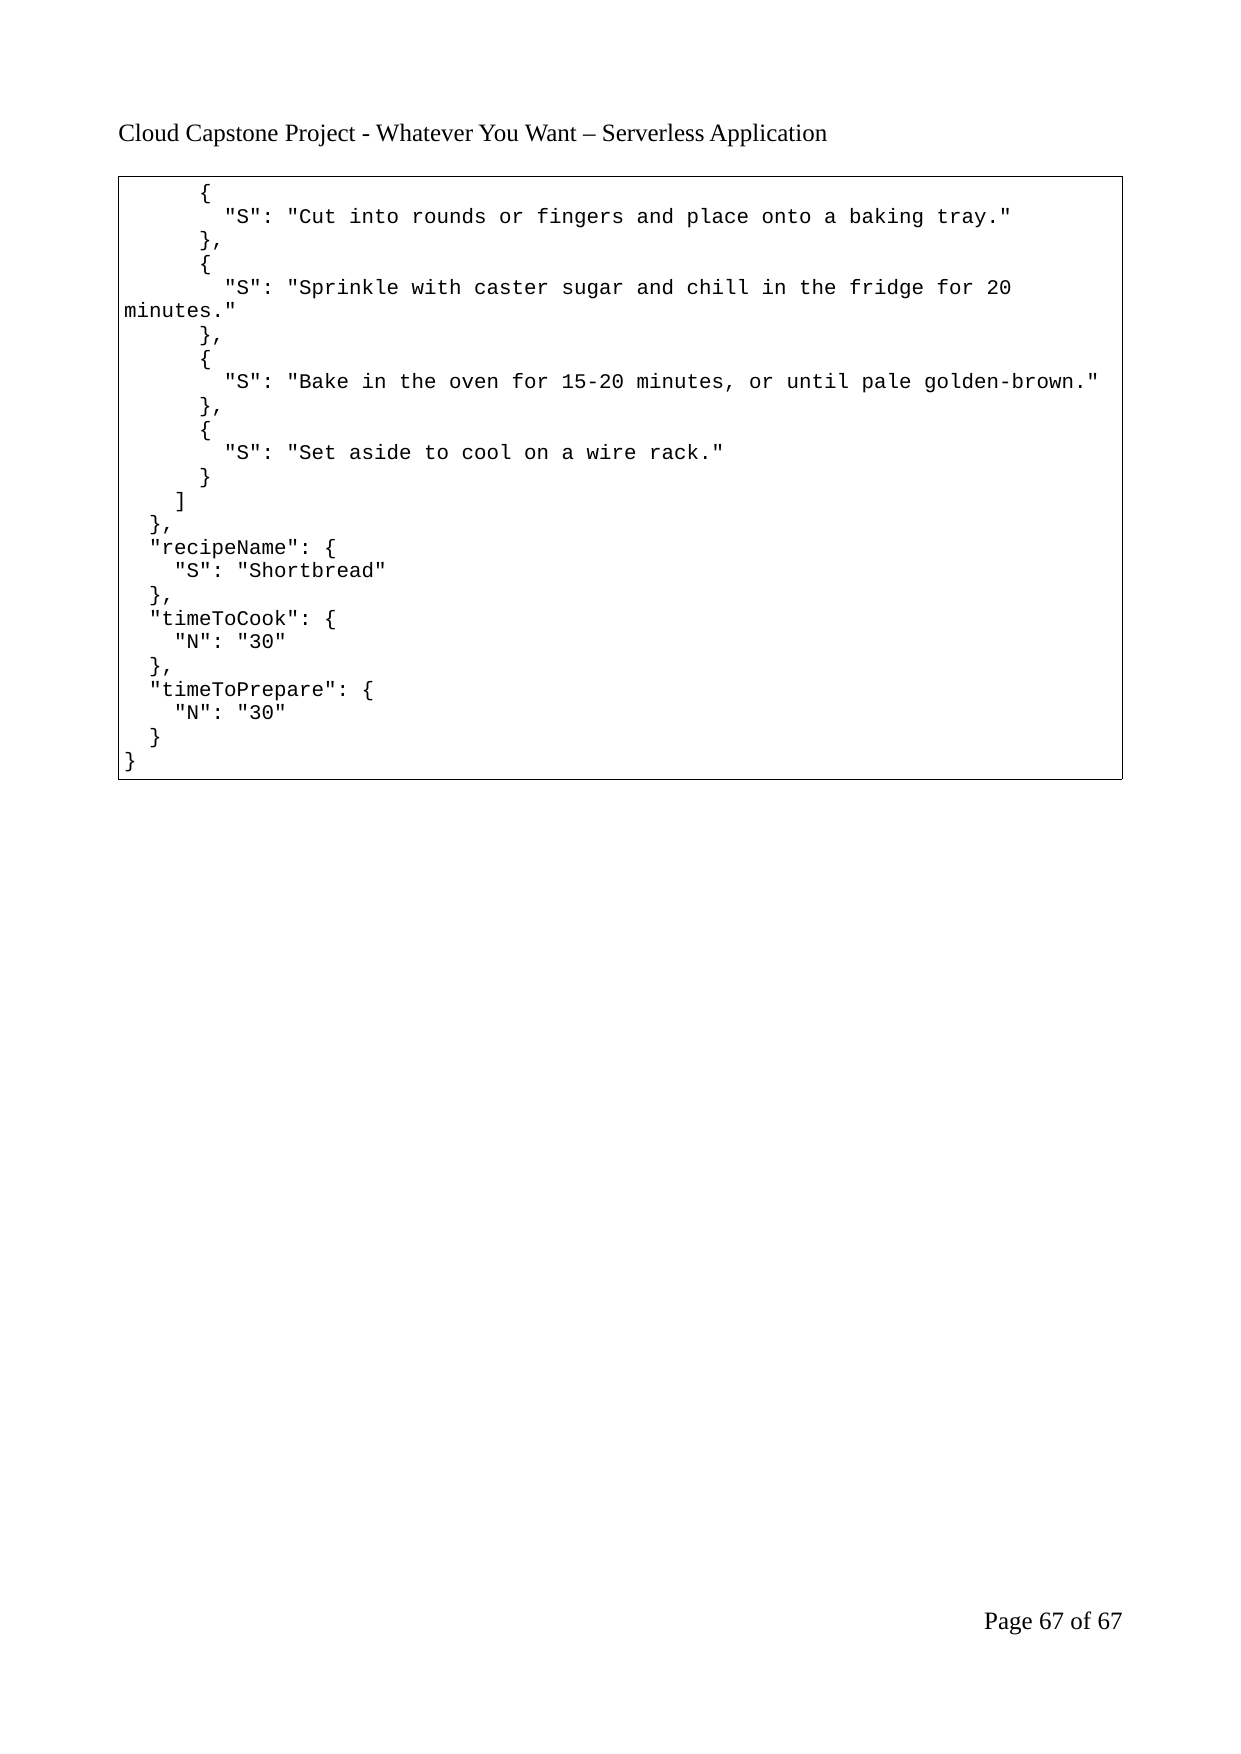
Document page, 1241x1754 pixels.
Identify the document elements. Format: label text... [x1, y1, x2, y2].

table_cell { "S": "Cut into rounds or fingers and place onto a baking tray." }, { "S": "Sprinkle with caster sugar and chill in the fridge for 20 minutes." }, { "S": "Bake in the oven for 15-20 minutes, or until pale golden-brown." }, { "S": "Set aside to cool on a wire rack." } ] }, "recipeName": { "S": "Shortbread" }, "timeToCook": { "N": "30" }, "timeToPrepare": { "N": "30" } } [119, 177, 1122, 779]
